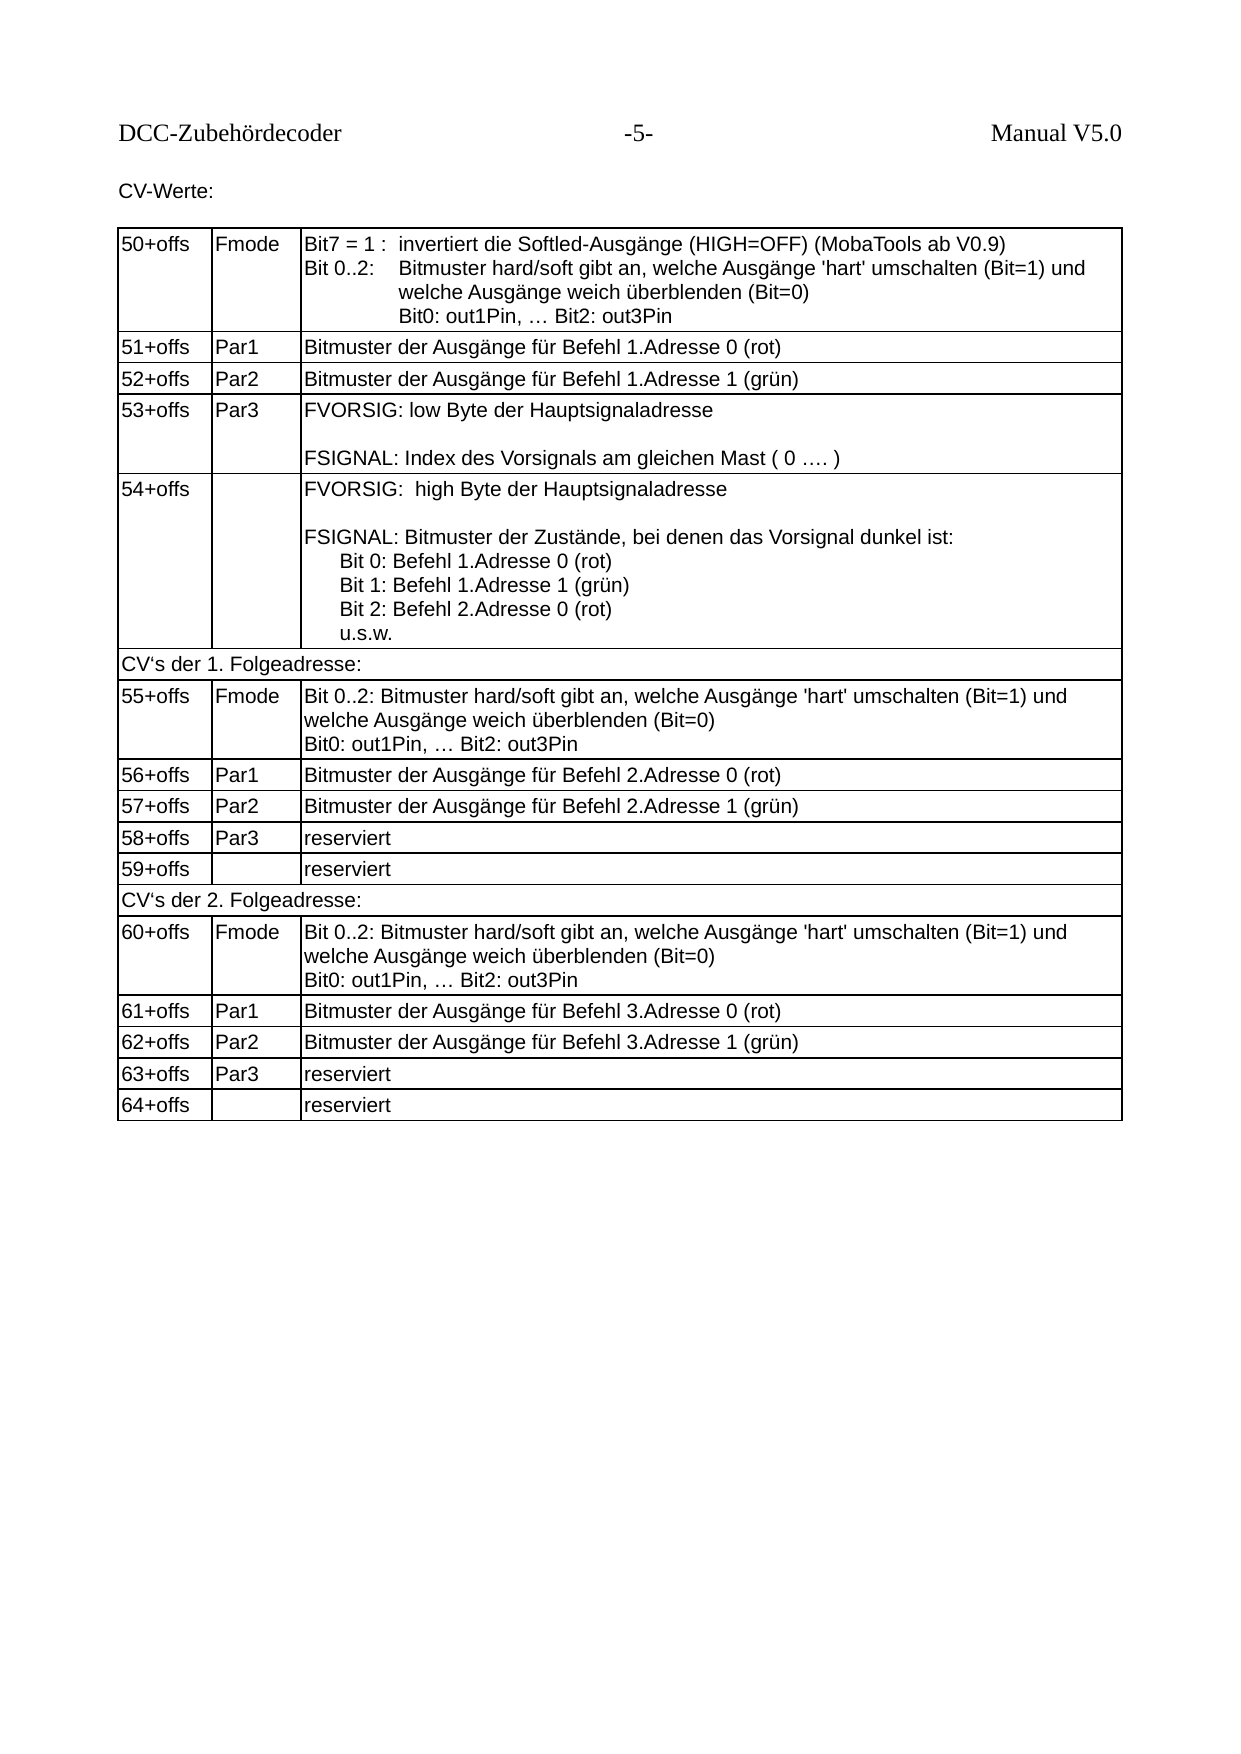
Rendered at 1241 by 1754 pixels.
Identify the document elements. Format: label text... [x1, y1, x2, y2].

table_cell reserviert [302, 823, 1121, 852]
table_cell [213, 1090, 300, 1120]
table_cell Bit 0..2: Bitmuster hard/soft gibt an, welche Ausgänge 'hart' umschalten (Bit=1) und welche Ausgänge weich überblenden (Bit=0) Bit0: out1Pin, … Bit2: out3Pin [302, 917, 1121, 994]
table_cell Par2 [213, 791, 300, 821]
table_header Fmode [213, 229, 300, 331]
table_cell CV‘s der 2. Folgeadresse: [119, 885, 1121, 915]
table_cell Par3 [213, 395, 300, 472]
table_cell Bitmuster der Ausgänge für Befehl 2.Adresse 0 (rot) [302, 760, 1121, 789]
table_cell Bitmuster der Ausgänge für Befehl 3.Adresse 0 (rot) [302, 996, 1121, 1026]
table_cell 56+offs [119, 760, 211, 789]
table_cell Bit 0..2: Bitmuster hard/soft gibt an, welche Ausgänge 'hart' umschalten (Bit=1) und welche Ausgänge weich überblenden (Bit=0) Bit0: out1Pin, … Bit2: out3Pin [302, 681, 1121, 758]
table_cell Bitmuster der Ausgänge für Befehl 3.Adresse 1 (grün) [302, 1027, 1121, 1057]
table_cell Par3 [213, 823, 300, 852]
table_cell Par2 [213, 363, 300, 393]
table_cell 59+offs [119, 854, 211, 884]
table_cell 57+offs [119, 791, 211, 821]
table_cell Par1 [213, 332, 300, 362]
table_cell FVORSIG: low Byte der Hauptsignaladresse FSIGNAL: Index des Vorsignals am gleichen Mast ( 0 …. ) [302, 395, 1121, 472]
table_cell [213, 854, 300, 884]
table_header 50+offs [119, 229, 211, 331]
table_cell 54+offs [119, 474, 211, 648]
table_cell Par3 [213, 1059, 300, 1088]
table_cell reserviert [302, 1090, 1121, 1120]
table_header Bit7 = 1 : invertiert die Softled-Ausgänge (HIGH=OFF) (MobaTools ab V0.9) Bit 0..2: Bitmuster hard/soft gibt an, welche Ausgänge 'hart' umschalten (Bit=1) und welche Ausgänge weich überblenden (Bit=0) Bit0: out1Pin, … Bit2: out3Pin [302, 229, 1121, 331]
table_cell 51+offs [119, 332, 211, 362]
table_cell CV‘s der 1. Folgeadresse: [119, 649, 1121, 679]
table_cell reserviert [302, 854, 1121, 884]
table_cell 63+offs [119, 1059, 211, 1088]
table_cell Fmode [213, 681, 300, 758]
table_cell 53+offs [119, 395, 211, 472]
table_cell Fmode [213, 917, 300, 994]
table_cell reserviert [302, 1059, 1121, 1088]
table_cell 64+offs [119, 1090, 211, 1120]
table_cell FVORSIG: high Byte der Hauptsignaladresse FSIGNAL: Bitmuster der Zustände, bei denen das Vorsignal dunkel ist: Bit 0: Befehl 1.Adresse 0 (rot) Bit 1: Befehl 1.Adresse 1 (grün) Bit 2: Befehl 2.Adresse 0 (rot) u.s.w. [302, 474, 1121, 648]
table_cell Bitmuster der Ausgänge für Befehl 1.Adresse 0 (rot) [302, 332, 1121, 362]
table_cell 52+offs [119, 363, 211, 393]
table_cell 62+offs [119, 1027, 211, 1057]
table_cell Bitmuster der Ausgänge für Befehl 2.Adresse 1 (grün) [302, 791, 1121, 821]
table_cell 61+offs [119, 996, 211, 1026]
table_cell Par1 [213, 996, 300, 1026]
table_cell 60+offs [119, 917, 211, 994]
table_cell 58+offs [119, 823, 211, 852]
table_cell Par2 [213, 1027, 300, 1057]
table_cell Bitmuster der Ausgänge für Befehl 1.Adresse 1 (grün) [302, 363, 1121, 393]
table_cell [213, 474, 300, 648]
table_cell 55+offs [119, 681, 211, 758]
table_cell Par1 [213, 760, 300, 789]
text CV-Werte: [118, 179, 1122, 203]
